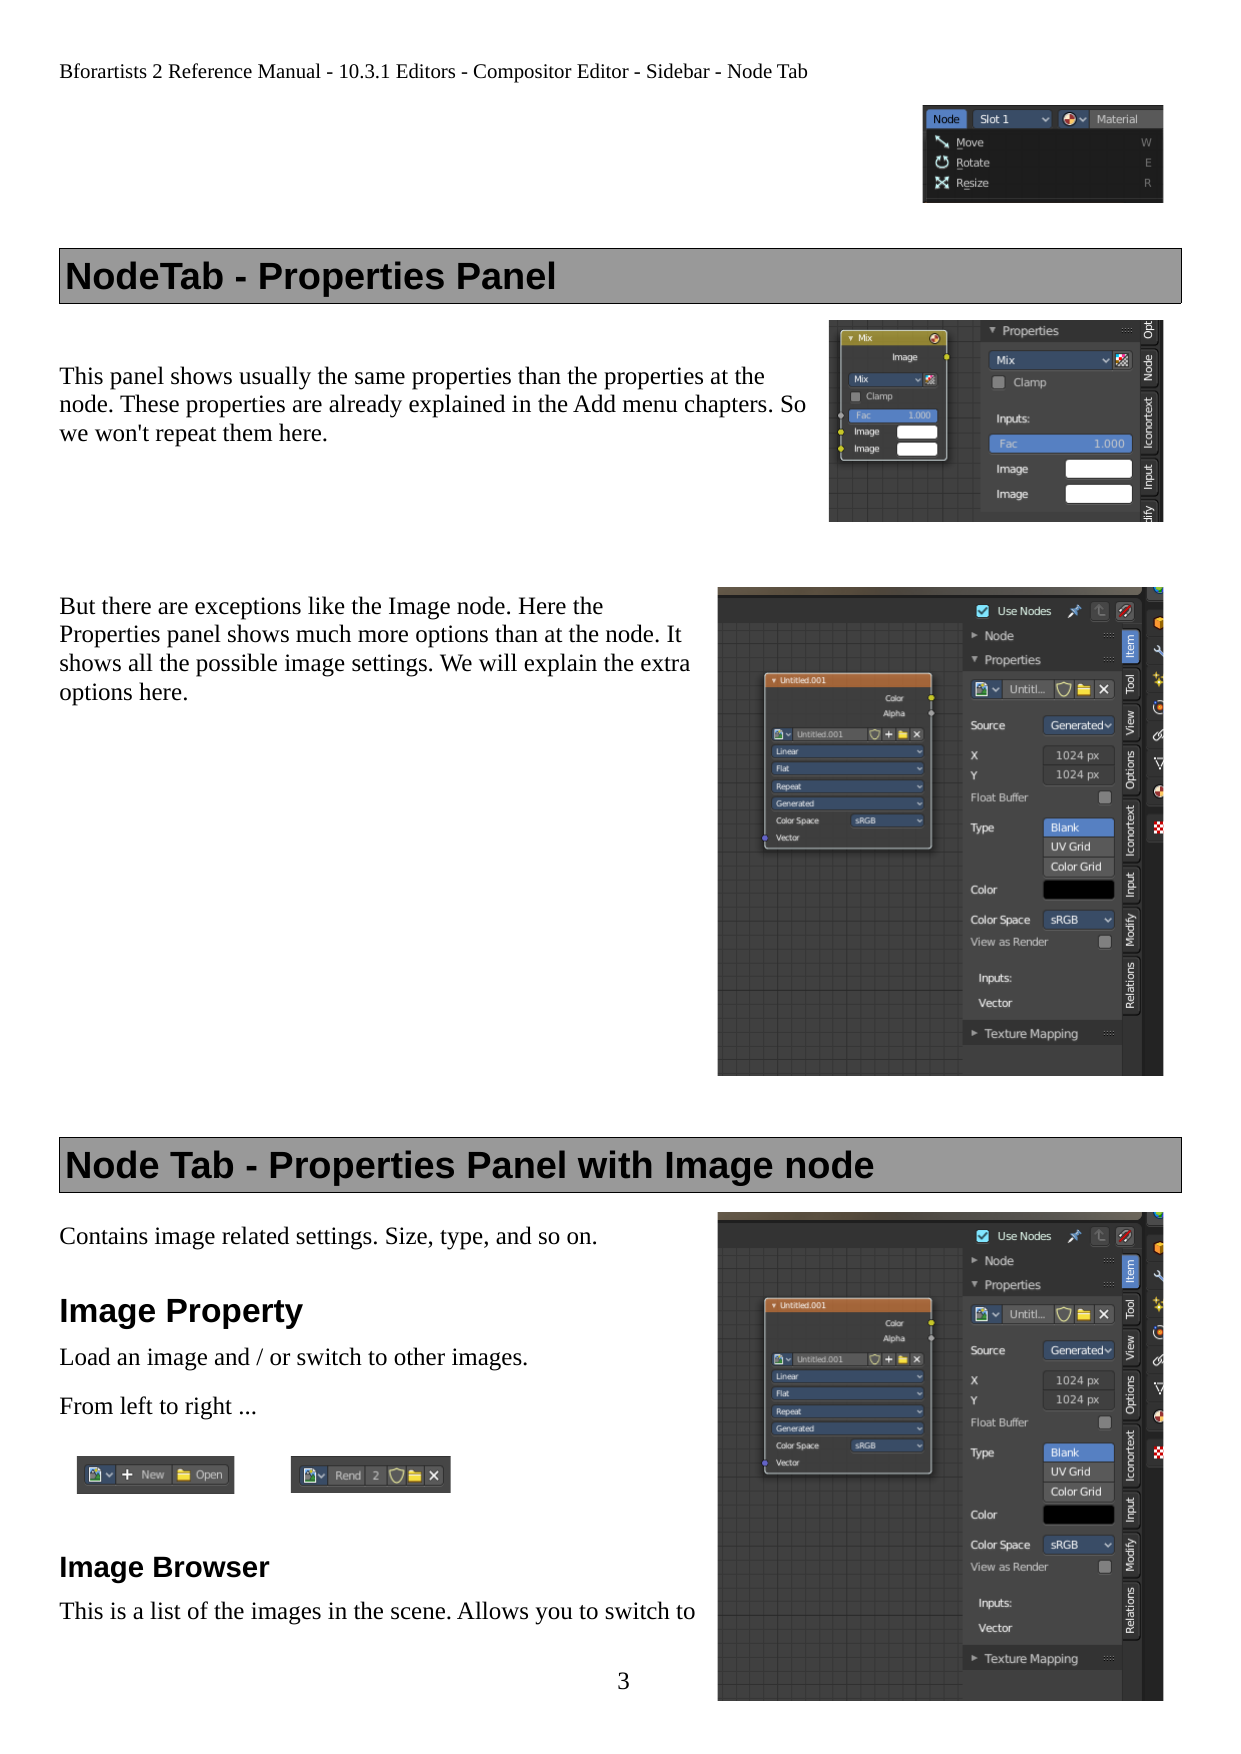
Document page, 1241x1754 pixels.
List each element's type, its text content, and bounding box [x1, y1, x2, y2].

picture [717, 1212, 1164, 1701]
text Load an image and / or switch to other images. [59, 1342, 717, 1371]
picture [922, 105, 1164, 203]
subtitle Image Property [59, 1291, 717, 1329]
text This is a list of the images in the scene. Allows you to switch to [59, 1596, 717, 1624]
table_header NodeTab - Properties Panel [60, 249, 1181, 303]
subtitle Image Browser [59, 1549, 717, 1583]
text This panel shows usually the same properties than the properties at the node. These properties are already explained in the Add menu chapters. So we won't repeat them here. [59, 361, 828, 447]
text Contains image related settings. Size, type, and so on. [59, 1221, 717, 1250]
text But there are exceptions like the Image node. Here the Properties panel shows much more options than at the node. It shows all the possible image settings. We will explain the extra options here. [59, 591, 717, 706]
picture [717, 587, 1164, 1076]
table_header Node Tab - Properties Panel with Image node [60, 1138, 1181, 1192]
picture [76, 1456, 235, 1494]
subtitle [1164, 1291, 1181, 1329]
subtitle [1164, 1549, 1181, 1583]
text From left to right ... [59, 1391, 717, 1420]
picture [828, 320, 1164, 522]
picture [290, 1456, 451, 1493]
text [1164, 1391, 1181, 1420]
